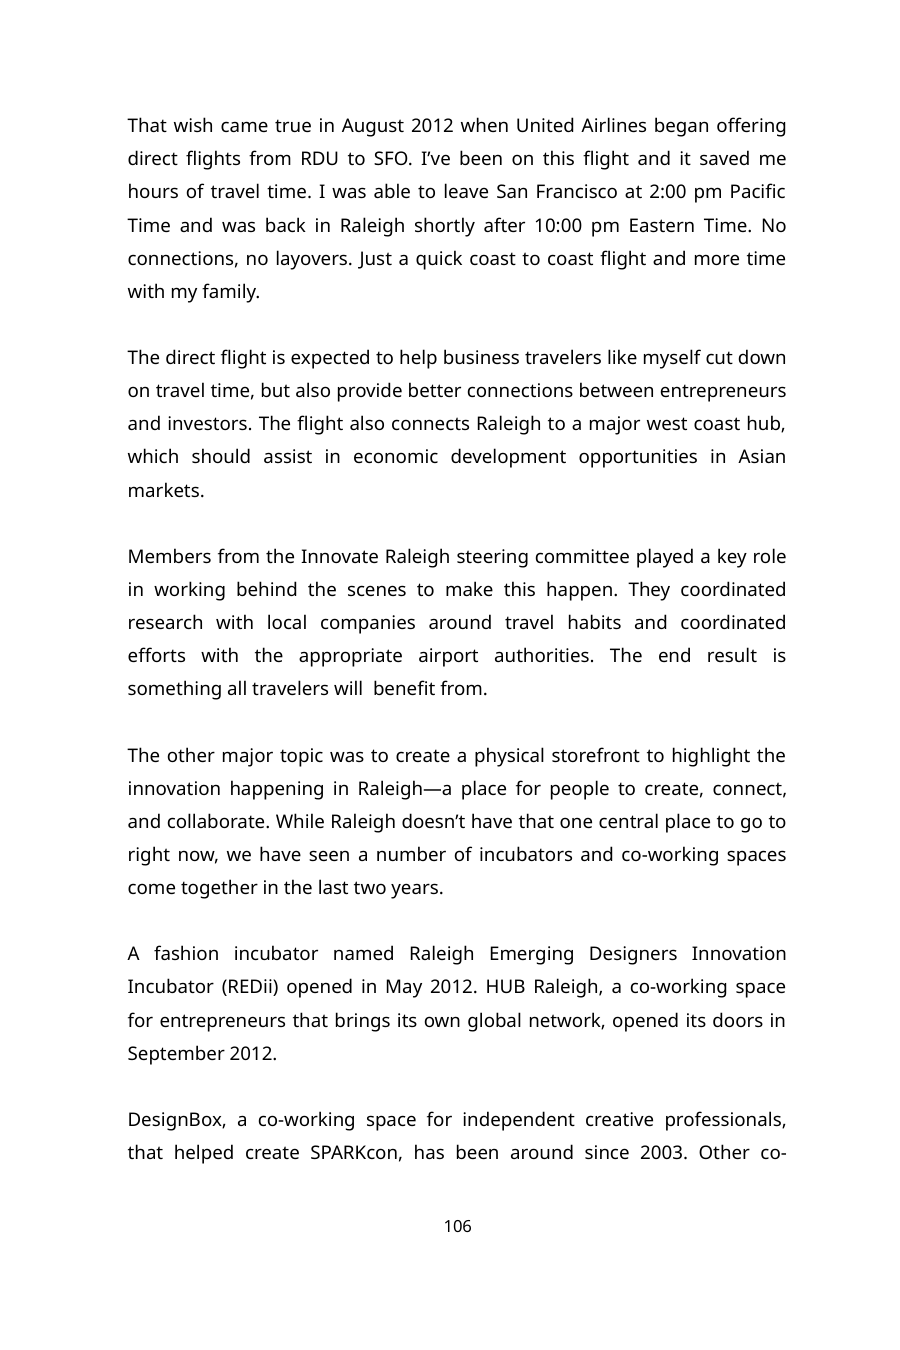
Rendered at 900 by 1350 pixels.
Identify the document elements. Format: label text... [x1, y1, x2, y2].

text Members from the Innovate Raleigh steering committee played a key role in working behind the scenes to make this happen. They coordinated research with local companies around travel habits and coordinated efforts with the appropriate airport authorities. The end result is something all travelers will benefit from. [127, 543, 787, 701]
text The direct flight is expected to help business travelers like myself cut down on travel time, but also provide better connections between entrepreneurs and investors. The flight also connects Raleigh to a major west coast hub, which should assist in economic development opportunities in Asian markets. [127, 344, 787, 502]
text DesignBox, a co-working space for independent creative professionals, that helped create SPARKcon, has been around since 2003. Other co- [127, 1106, 787, 1165]
text A fashion incubator named Raleigh Emerging Designers Innovation Incubator (REDii) opened in May 2012. HUB Raleigh, a co-working space for entrepreneurs that brings its own global network, opened its doors in September 2012. [127, 941, 787, 1066]
text That wish came true in August 2012 when United Airlines began offering direct flights from RDU to SFO. I’ve been on this flight and it saved me hours of travel time. I was able to leave San Francisco at 2:00 pm Pacific Time and was back in Raleigh shortly after 10:00 pm Eastern Time. No connections, no layovers. Just a quick coast to coast flight and more time with my family. [127, 112, 787, 304]
text The other major topic was to create a physical storefront to highlight the innovation happening in Raleigh—a place for people to create, connect, and collaborate. While Raleigh doesn’t have that one central place to go to right now, we have seen a number of incubators and co-working spaces come together in the last two years. [127, 742, 787, 900]
